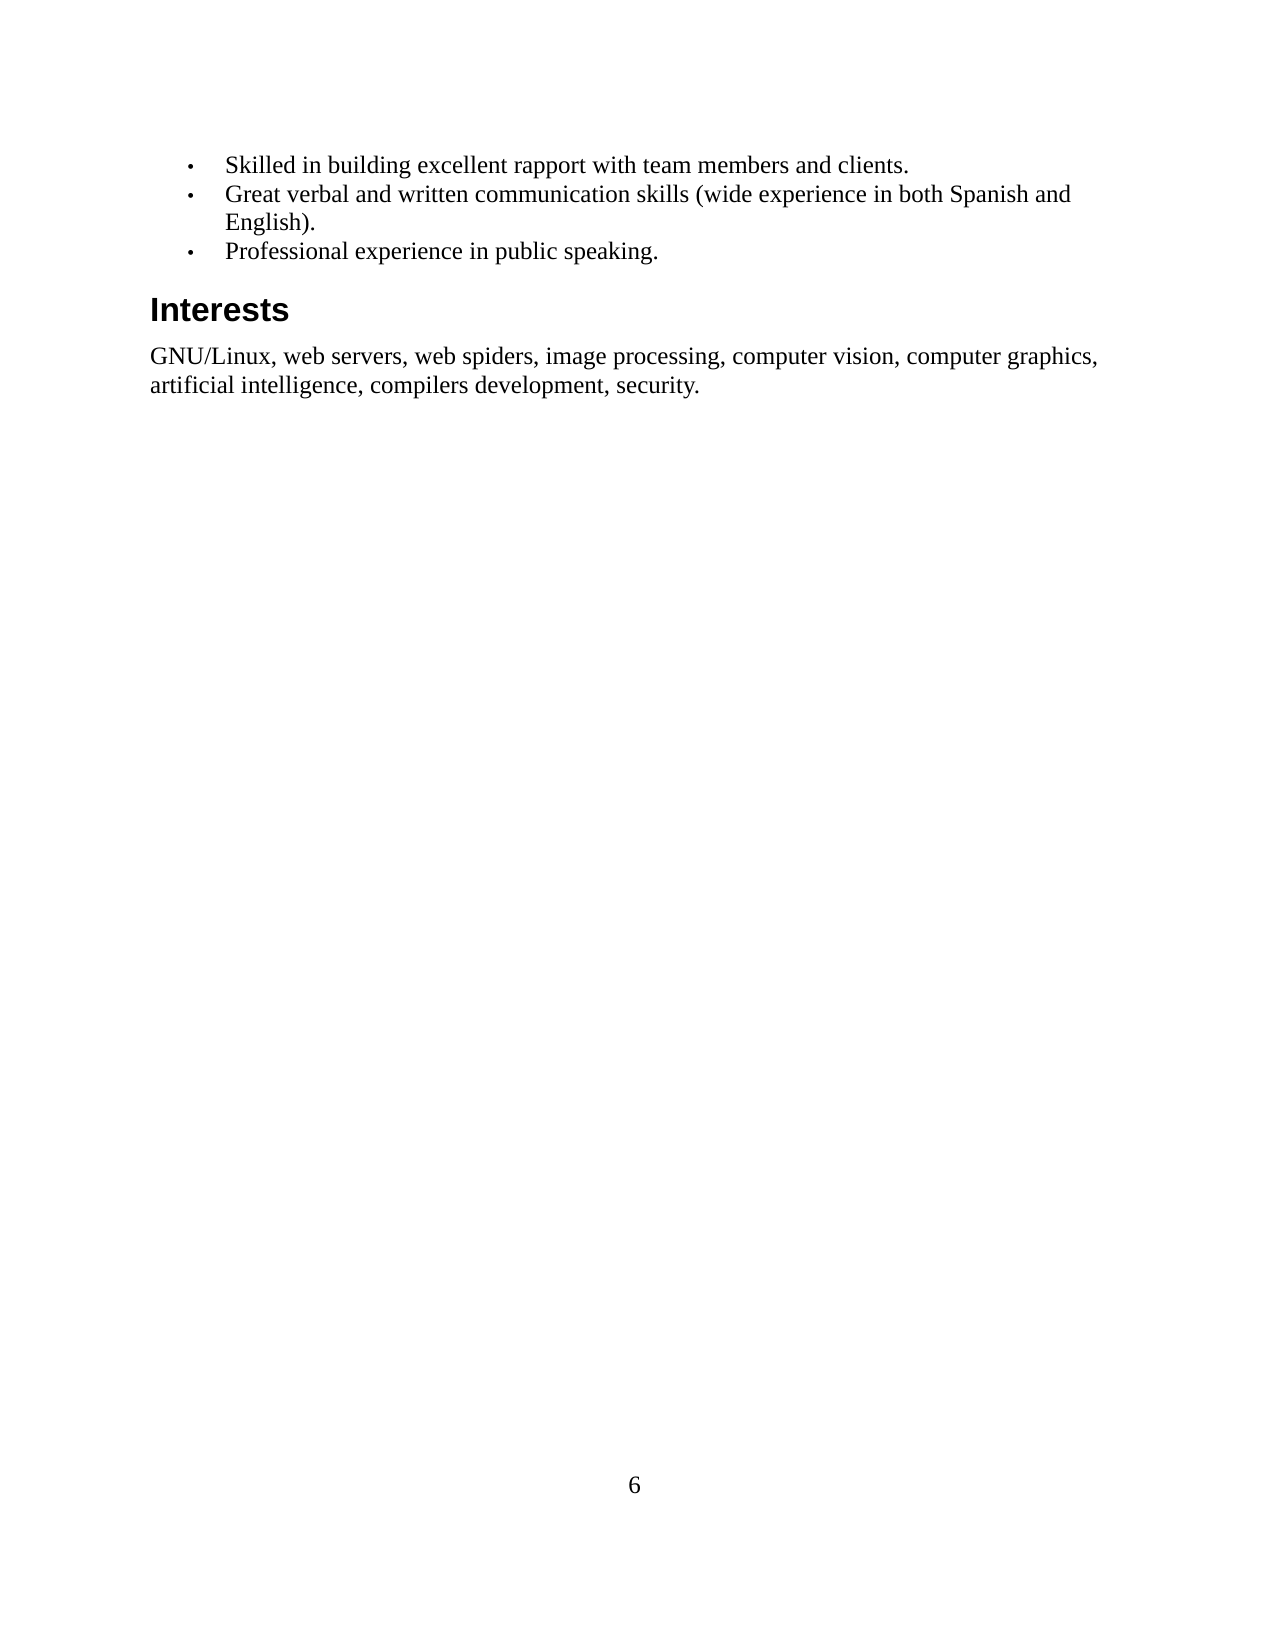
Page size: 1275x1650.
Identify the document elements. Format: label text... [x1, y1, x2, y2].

list Professional experience in public speaking. [187, 236, 1125, 265]
text GNU/Linux, web servers, web spiders, image processing, computer vision, computer graphics, artificial intelligence, compilers development, security. [150, 341, 1125, 399]
list Great verbal and written communication skills (wide experience in both Spanish and English). [187, 179, 1125, 236]
list Skilled in building excellent rapport with team members and clients. [187, 150, 1125, 179]
subtitle Interests [150, 290, 1125, 329]
